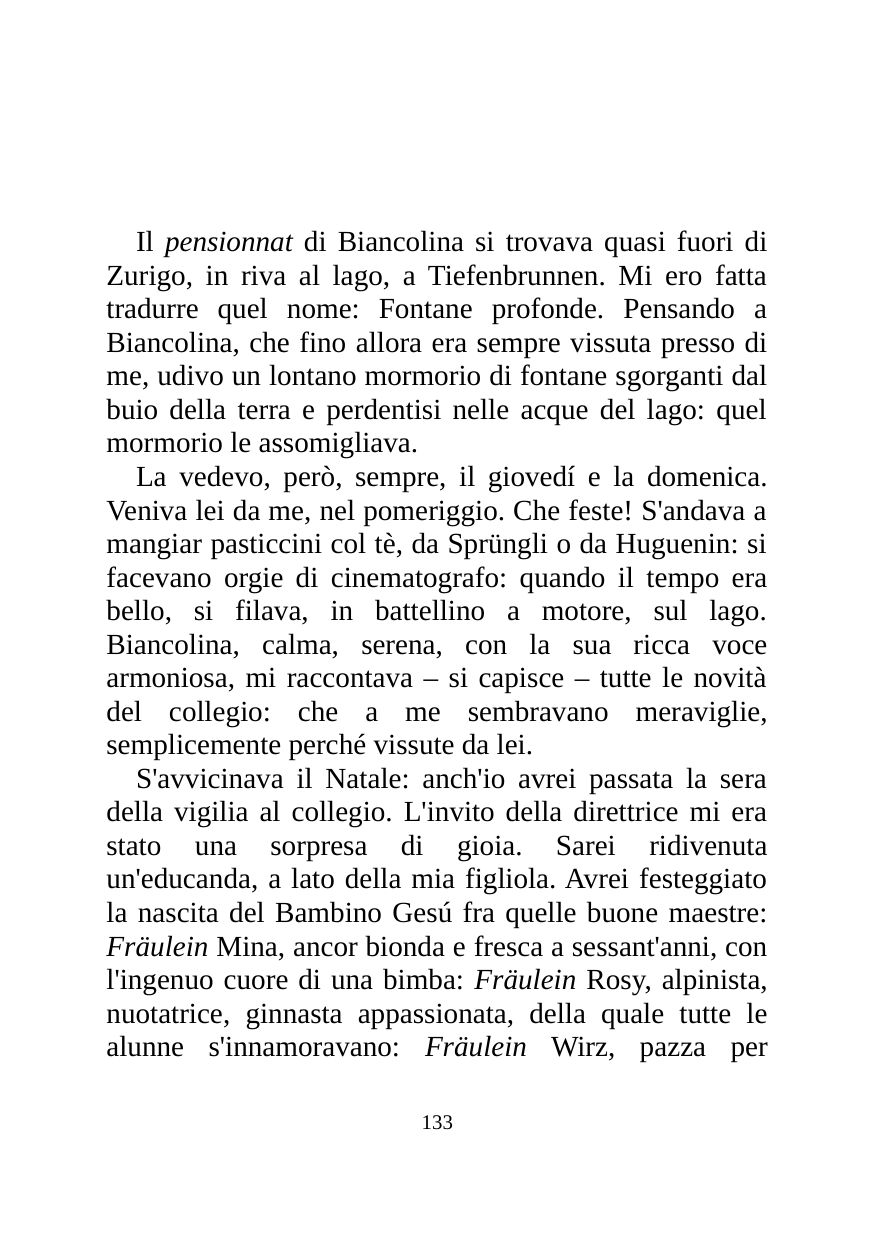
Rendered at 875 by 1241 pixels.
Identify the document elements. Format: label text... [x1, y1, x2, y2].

text S'avvicinava il Natale: anch'io avrei passata la sera della vigilia al collegio. L'invito della direttrice mi era stato una sorpresa di gioia. Sarei ridivenuta un'educanda, a lato della mia figliola. Avrei festeggiato la nascita del Bambino Gesú fra quelle buone maestre: Fräulein Mina, ancor bionda e fresca a sessant'anni, con l'ingenuo cuore di una bimba: Fräulein Rosy, alpinista, nuotatrice, ginnasta appassionata, della quale tutte le alunne s'innamoravano: Fräulein Wirz, pazza per [106, 761, 768, 1063]
text Il pensionnat di Biancolina si trovava quasi fuori di Zurigo, in riva al lago, a Tiefenbrunnen. Mi ero fatta tradurre quel nome: Fontane profonde. Pensando a Biancolina, che fino allora era sempre vissuta presso di me, udivo un lontano mormorio di fontane sgorganti dal buio della terra e perdentisi nelle acque del lago: quel mormorio le assomigliava. [106, 224, 768, 459]
text La vedevo, però, sempre, il giovedí e la domenica. Veniva lei da me, nel pomeriggio. Che feste! S'andava a mangiar pasticcini col tè, da Sprüngli o da Huguenin: si facevano orgie di cinematografo: quando il tempo era bello, si filava, in battellino a motore, sul lago. Biancolina, calma, serena, con la sua ricca voce armoniosa, mi raccontava – si capisce – tutte le novità del collegio: che a me sembravano meraviglie, semplicemente perché vissute da lei. [106, 459, 768, 761]
